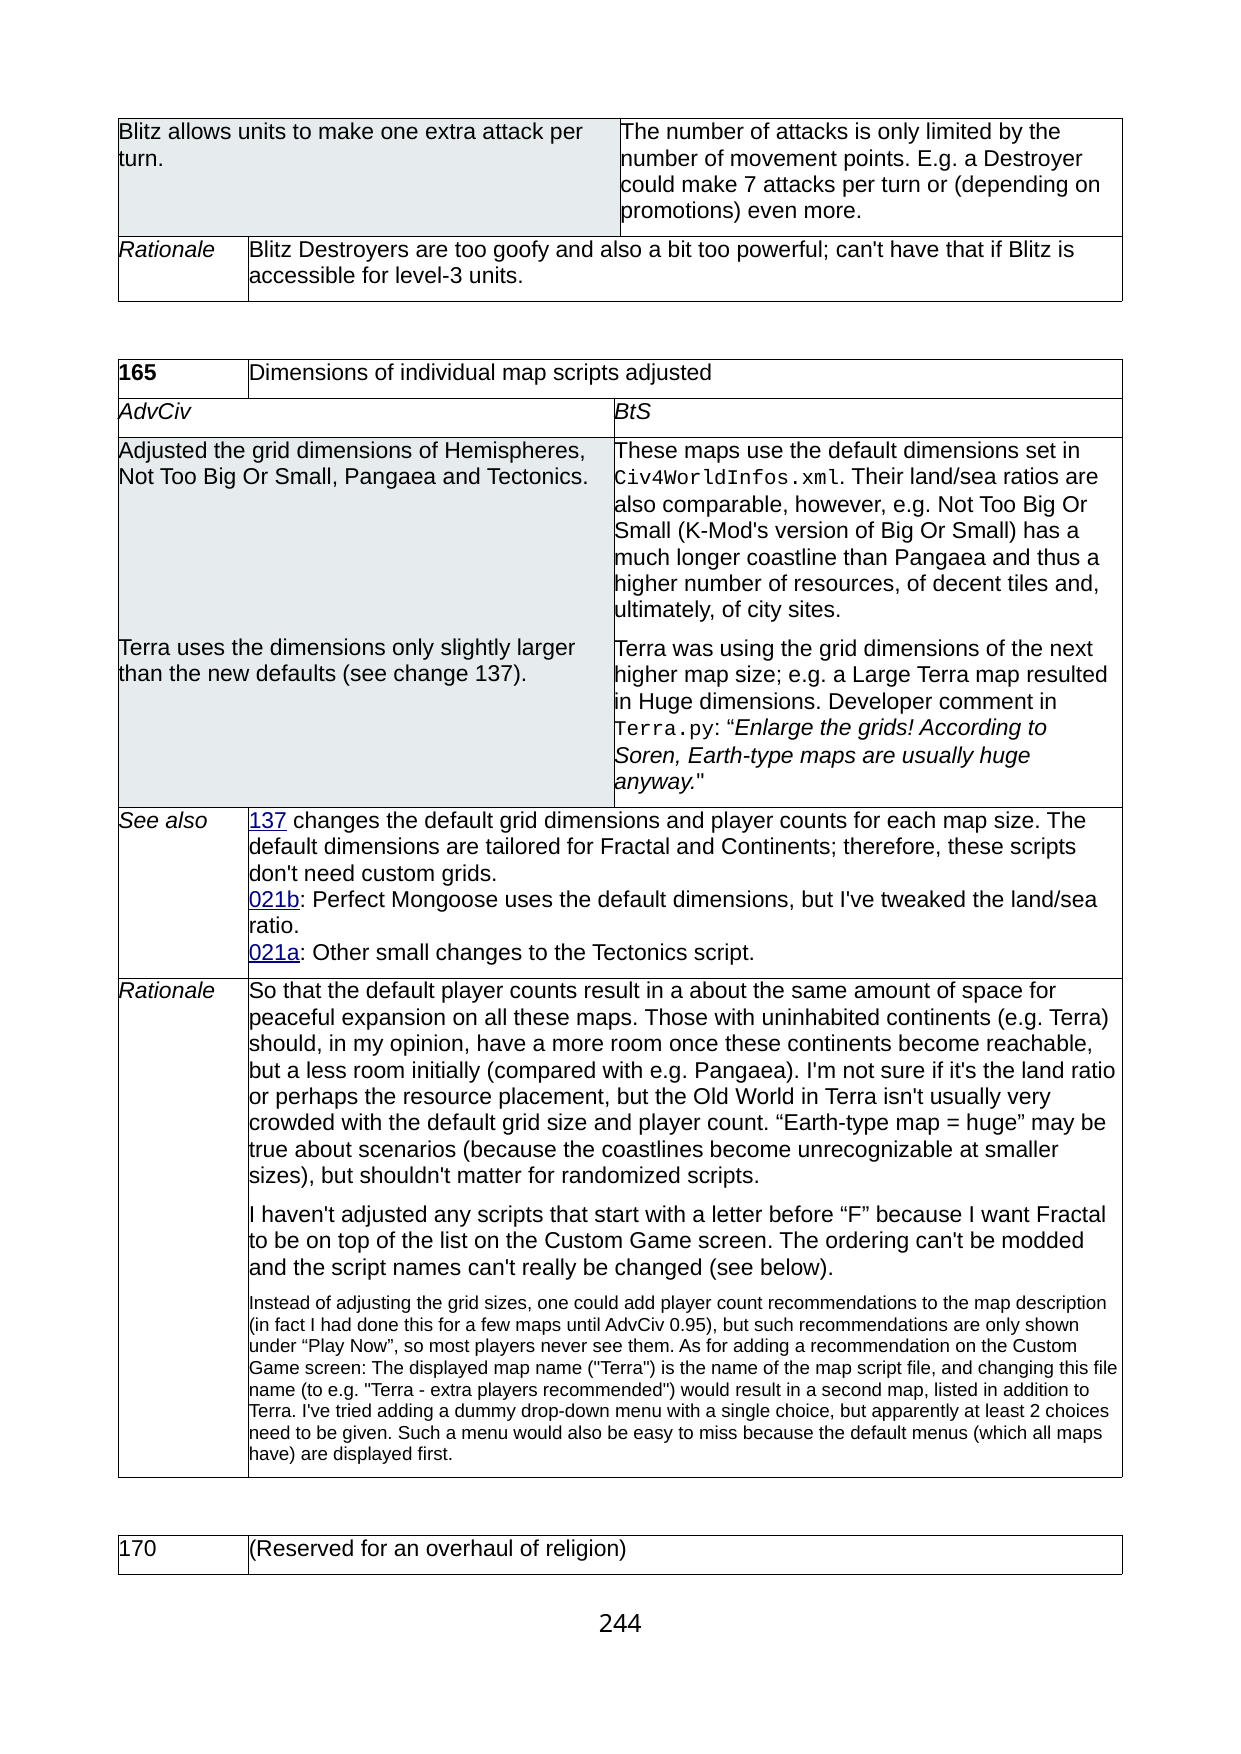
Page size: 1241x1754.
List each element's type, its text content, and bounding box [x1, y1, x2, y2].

table_header (Reserved for an overhaul of religion) [249, 1536, 1122, 1573]
table_cell Rationale [119, 237, 248, 301]
table_header 170 [119, 1536, 248, 1573]
table_cell Adjusted the grid dimensions of Hemispheres, Not Too Big Or Small, Pangaea and Tectonics. Terra uses the dimensions only slightly larger than the new defaults (see change 137). [119, 438, 614, 807]
table_cell Blitz Destroyers are too goofy and also a bit too powerful; can't have that if Blitz is accessible for level-3 units. [249, 237, 1122, 301]
table_header 165 [119, 360, 248, 398]
table_header Dimensions of individual map scripts adjusted [249, 360, 1122, 398]
table_cell So that the default player counts result in a about the same amount of space for peaceful expansion on all these maps. Those with uninhabited continents (e.g. Terra) should, in my opinion, have a more room once these continents become reachable, but a less room initially (compared with e.g. Pangaea). I'm not sure if it's the land ratio or perhaps the resource placement, but the Old World in Terra isn't usually very crowded with the default grid size and player count. “Earth-type map = huge” may be true about scenarios (because the coastlines become unrecognizable at smaller sizes), but shouldn't matter for randomized scripts. I haven't adjusted any scripts that start with a letter before “F” because I want Fractal to be on top of the list on the Custom Game screen. The ordering can't be modded and the script names can't really be changed (see below). Instead of adjusting the grid sizes, one could add player count recommendations to the map description (in fact I had done this for a few maps until AdvCiv 0.95), but such recommendations are only shown under “Play Now”, so most players never see them. As for adding a recommendation on the Custom Game screen: The displayed map name ("Terra") is the name of the map script file, and changing this file name (to e.g. "Terra - extra players recommended") would result in a second map, listed in addition to Terra. I've tried adding a dummy drop-down menu with a single choice, but apparently at least 2 choices need to be given. Such a menu would also be easy to miss because the default menus (which all maps have) are displayed first. [249, 979, 1122, 1477]
table_cell AdvCiv [119, 399, 614, 437]
table_cell BtS [615, 399, 1122, 437]
table_cell Rationale [119, 979, 248, 1477]
table_cell The number of attacks is only limited by the number of movement points. E.g. a Destroyer could make 7 attacks per turn or (depending on promotions) even more. [621, 119, 1122, 236]
table_cell 137 changes the default grid dimensions and player counts for each map size. The default dimensions are tailored for Fractal and Continents; therefore, these scripts don't need custom grids. 021b: Perfect Mongoose uses the default dimensions, but I've tweaked the land/sea ratio. 021a: Other small changes to the Tectonics script. [249, 808, 1122, 977]
table_cell These maps use the default dimensions set in Civ4WorldInfos.xml. Their land/sea ratios are also comparable, however, e.g. Not Too Big Or Small (K-Mod's version of Big Or Small) has a much longer coastline than Pangaea and thus a higher number of resources, of decent tiles and, ultimately, of city sites. Terra was using the grid dimensions of the next higher map size; e.g. a Large Terra map resulted in Huge dimensions. Developer comment in Terra.py: “Enlarge the grids! According to Soren, Earth-type maps are usually huge anyway." [615, 438, 1122, 807]
table_cell See also [119, 808, 248, 977]
table_cell Blitz allows units to make one extra attack per turn. [119, 119, 620, 236]
